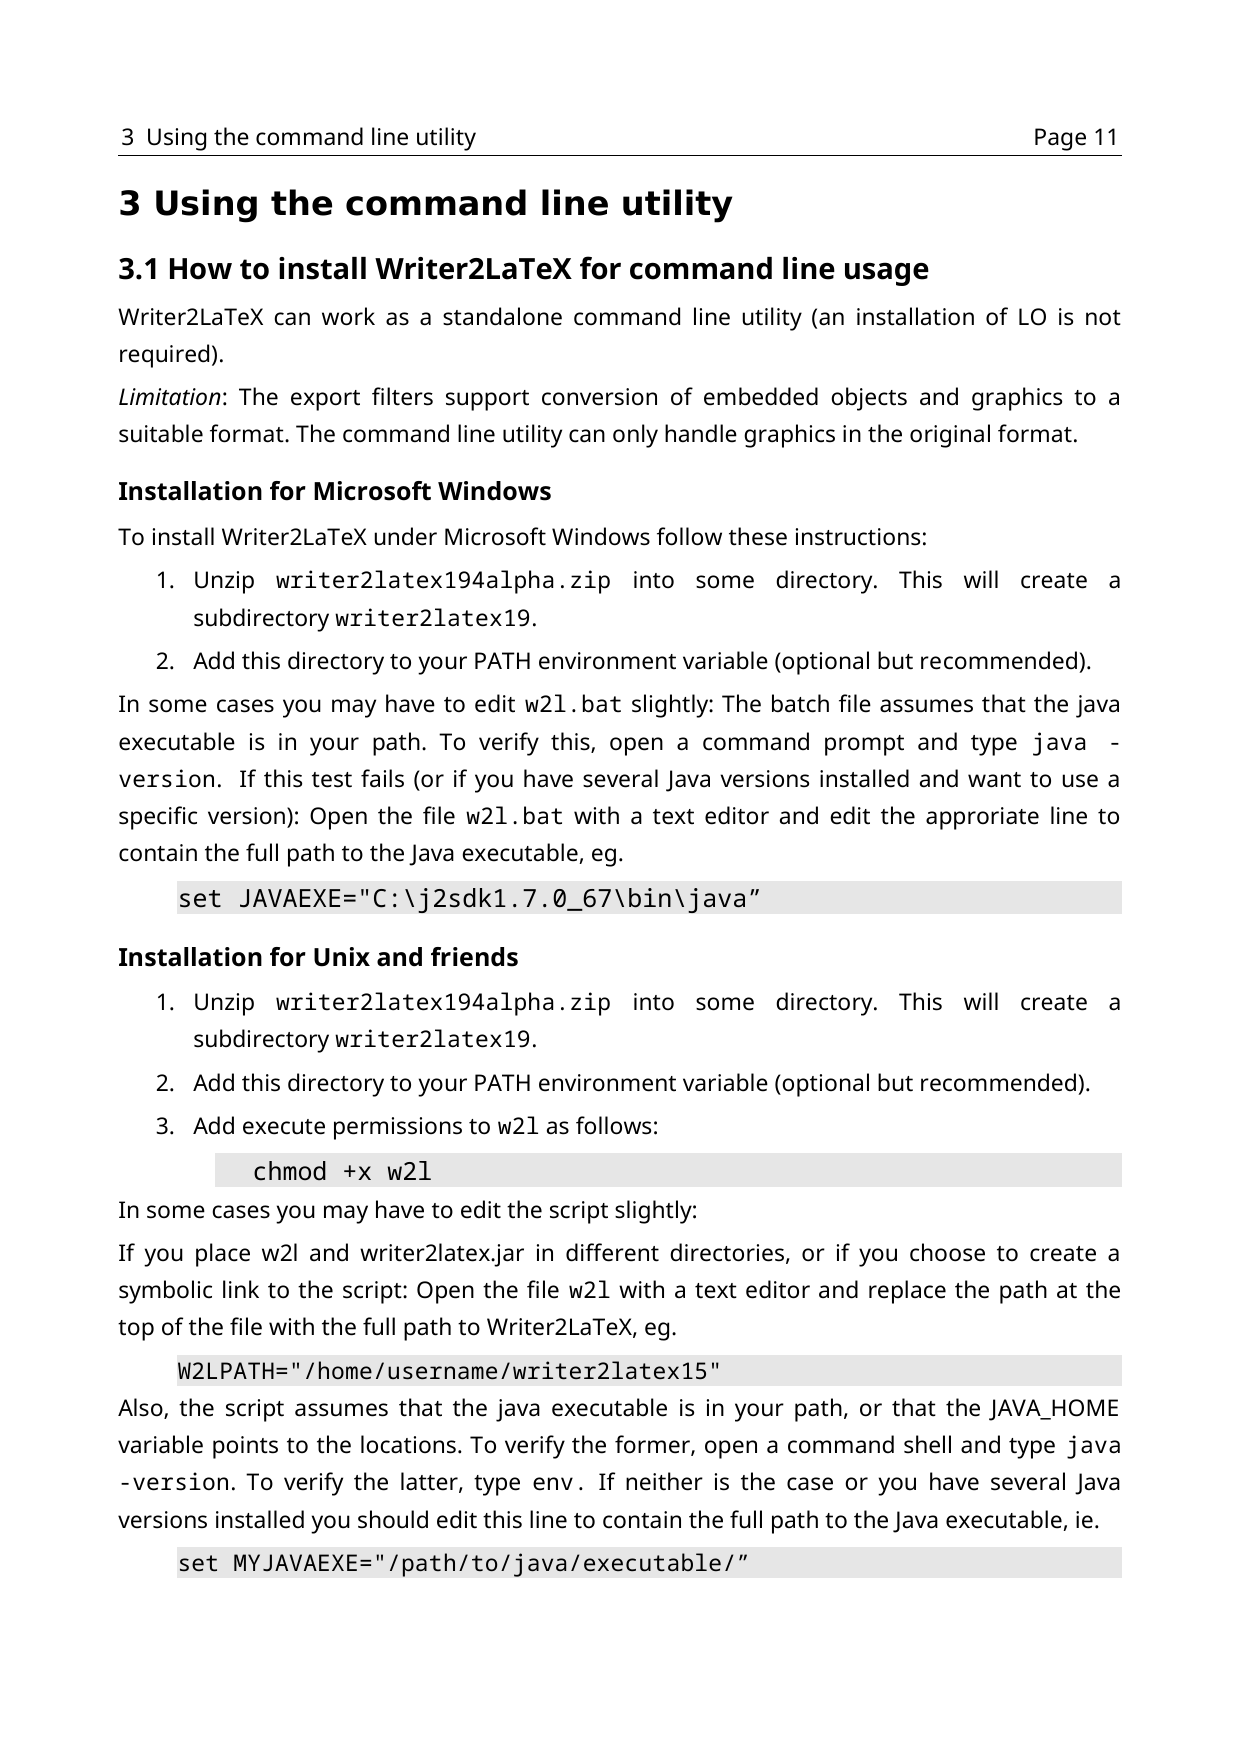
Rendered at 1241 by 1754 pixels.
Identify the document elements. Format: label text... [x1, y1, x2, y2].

list Unzip writer2latex194alpha.zip into some directory. This will create a subdirectory writer2latex19. [156, 986, 1122, 1054]
list Add this directory to your PATH environment variable (optional but re­com­men­ded). [156, 645, 1122, 676]
list chmod +x w2l [215, 1153, 1122, 1187]
subtitle How to install Writer2LaTeX for command line usage [118, 248, 1122, 288]
text Writer2LaTeX can work as a standalone command line utility (an installation of LO is not required). [118, 301, 1122, 369]
subtitle Using the command line utility [118, 184, 1122, 223]
text set MYJAVAEXE="/path/to/java/executable/” [177, 1547, 1122, 1578]
text In some cases you may have to edit w2l.bat slightly: The batch file assumes that the java executable is in your path. To verify this, open a command prompt and type java -version. If this test fails (or if you have several Java versions installed and want to use a specific version): Open the file w2l.bat with a text editor and edit the approriate line to contain the full path to the Java executable, eg. [118, 688, 1122, 868]
list Unzip writer2latex194alpha.zip into some directory. This will create a subdirectory writer2latex19. [156, 564, 1122, 632]
text set JAVAEXE="C:\j2sdk1.7.0_67\bin\java” [177, 881, 1122, 914]
text If you place w2l and writer2latex.jar in different directories, or if you choose to create a symbolic link to the script: Open the file w2l with a text editor and replace the path at the top of the file with the full path to Writer2LaTeX, eg. [118, 1237, 1122, 1342]
text Limitation: The export filters support conversion of embedded objects and graphics to a suitable format. The command line utility can only handle graphics in the original format. [118, 381, 1122, 449]
text To install Writer2LaTeX under Microsoft Windows follow these instructions: [118, 521, 1122, 552]
text Also, the script assumes that the java executable is in your path, or that the JAVA_HOME variable points to the locations. To verify the former, open a command shell and type java -version. To verify the latter, type env. If neither is the case or you have several Java versions installed you should edit this line to contain the full path to the Java executable, ie. [118, 1392, 1122, 1534]
text In some cases you may have to edit the script slightly: [118, 1193, 1122, 1224]
subtitle Installation for Microsoft Windows [118, 474, 1122, 508]
subtitle Installation for Unix and friends [118, 939, 1122, 973]
list Add this directory to your PATH environment variable (optional but recommended). [156, 1067, 1122, 1098]
list Add execute permissions to w2l as follows: [156, 1110, 1122, 1141]
text W2LPATH="/home/username/writer2latex15" [177, 1355, 1122, 1386]
